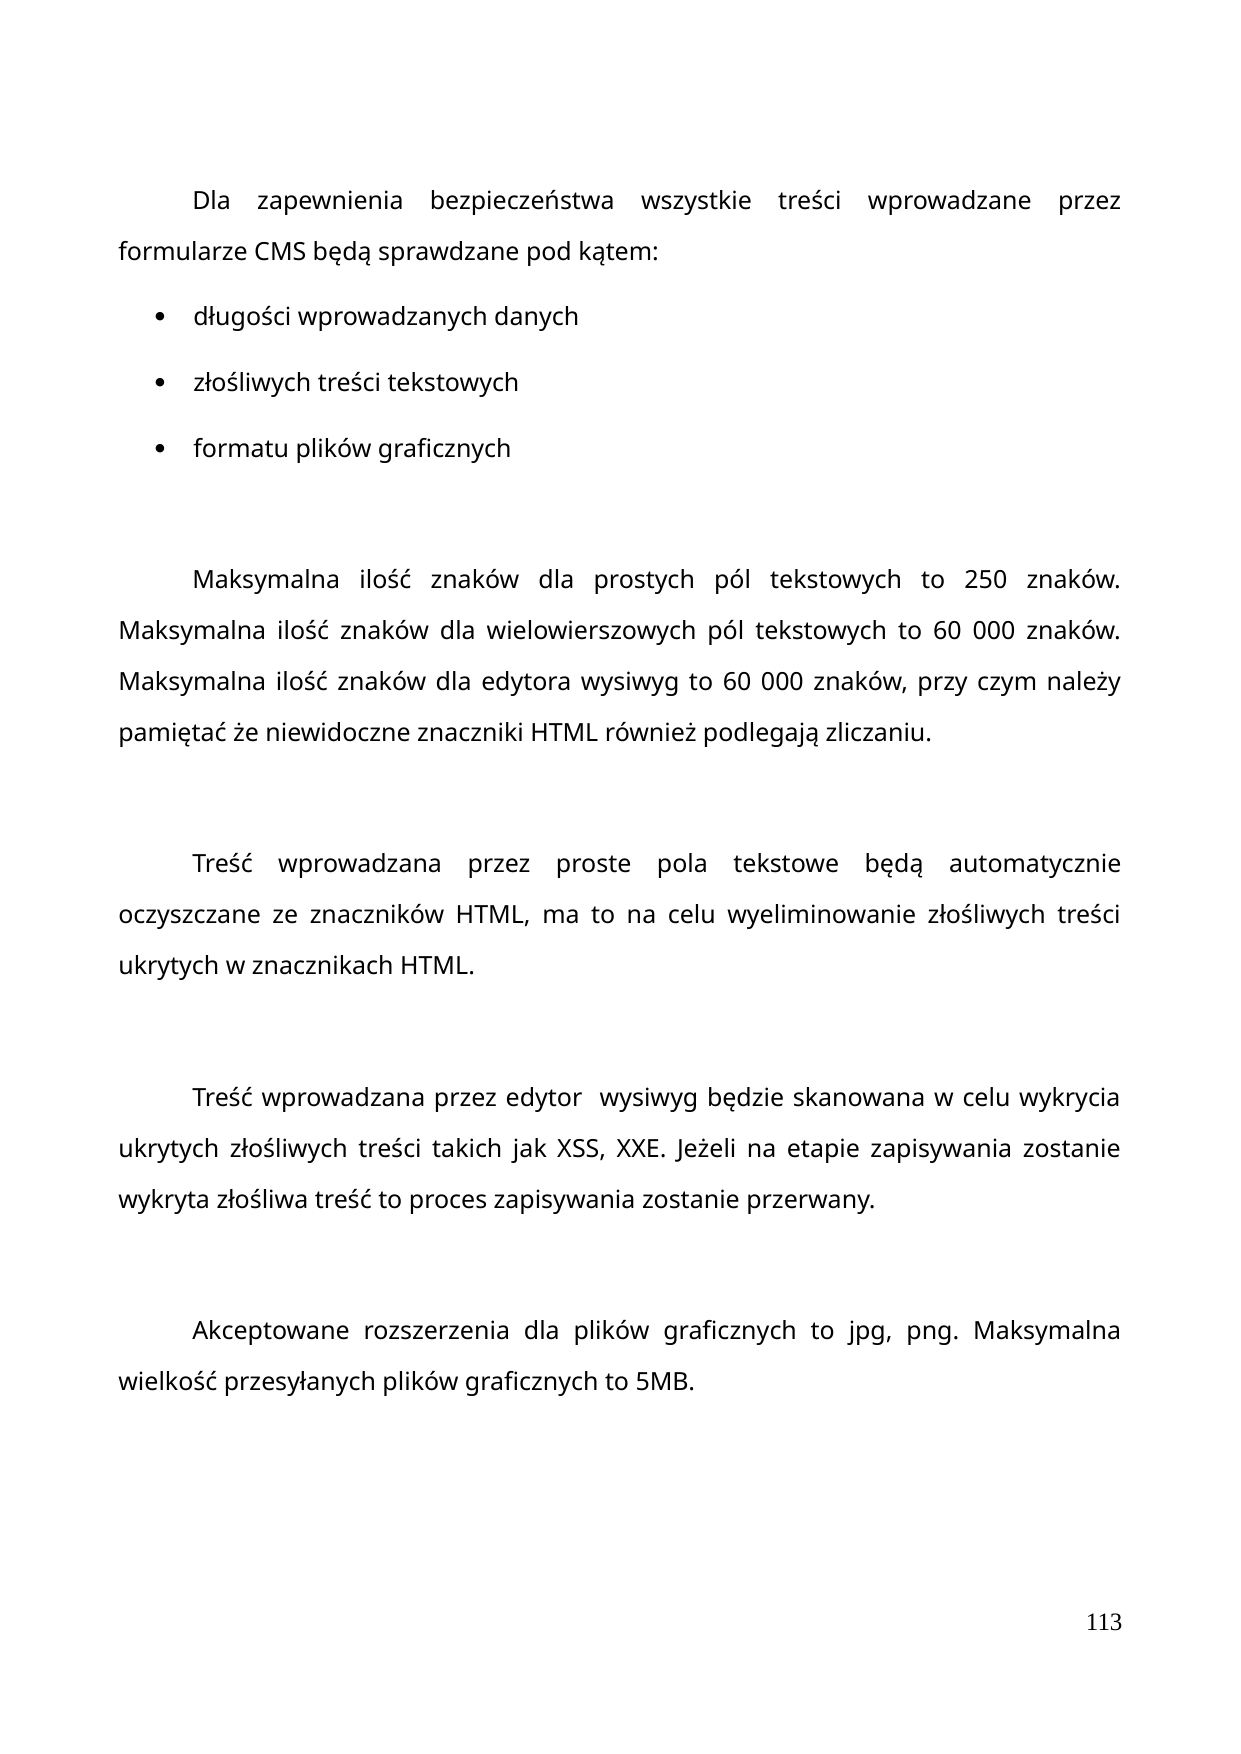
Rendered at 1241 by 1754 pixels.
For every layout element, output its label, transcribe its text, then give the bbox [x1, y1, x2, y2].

text Treść wprowadzana przez edytor wysiwyg będzie skanowana w celu wykrycia ukrytych złośliwych treści takich jak XSS, XXE. Jeżeli na etapie zapisywania zostanie wykryta złośliwa treść to proces zapisywania zostanie przerwany. [118, 1079, 1122, 1215]
list złośliwych treści tekstowych [156, 364, 1122, 399]
list formatu plików graficznych [156, 430, 1122, 464]
list długości wprowadzanych danych [156, 299, 1122, 333]
text Maksymalna ilość znaków dla prostych pól tekstowych to 250 znaków. Maksymalna ilość znaków dla wielowierszowych pól tekstowych to 60 000 znaków. Maksymalna ilość znaków dla edytora wysiwyg to 60 000 znaków, przy czym należy pamiętać że niewidoczne znaczniki HTML również podlegają zliczaniu. [118, 561, 1122, 749]
text Dla zapewnienia bezpieczeństwa wszystkie treści wprowadzane przez formularze CMS będą sprawdzane pod kątem: [118, 182, 1122, 267]
text Treść wprowadzana przez proste pola tekstowe będą automatycznie oczyszczane ze znaczników HTML, ma to na celu wyeliminowanie złośliwych treści ukrytych w znacznikach HTML. [118, 846, 1122, 982]
text Akceptowane rozszerzenia dla plików graficznych to jpg, png. Maksymalna wielkość przesyłanych plików graficznych to 5MB. [118, 1312, 1122, 1398]
